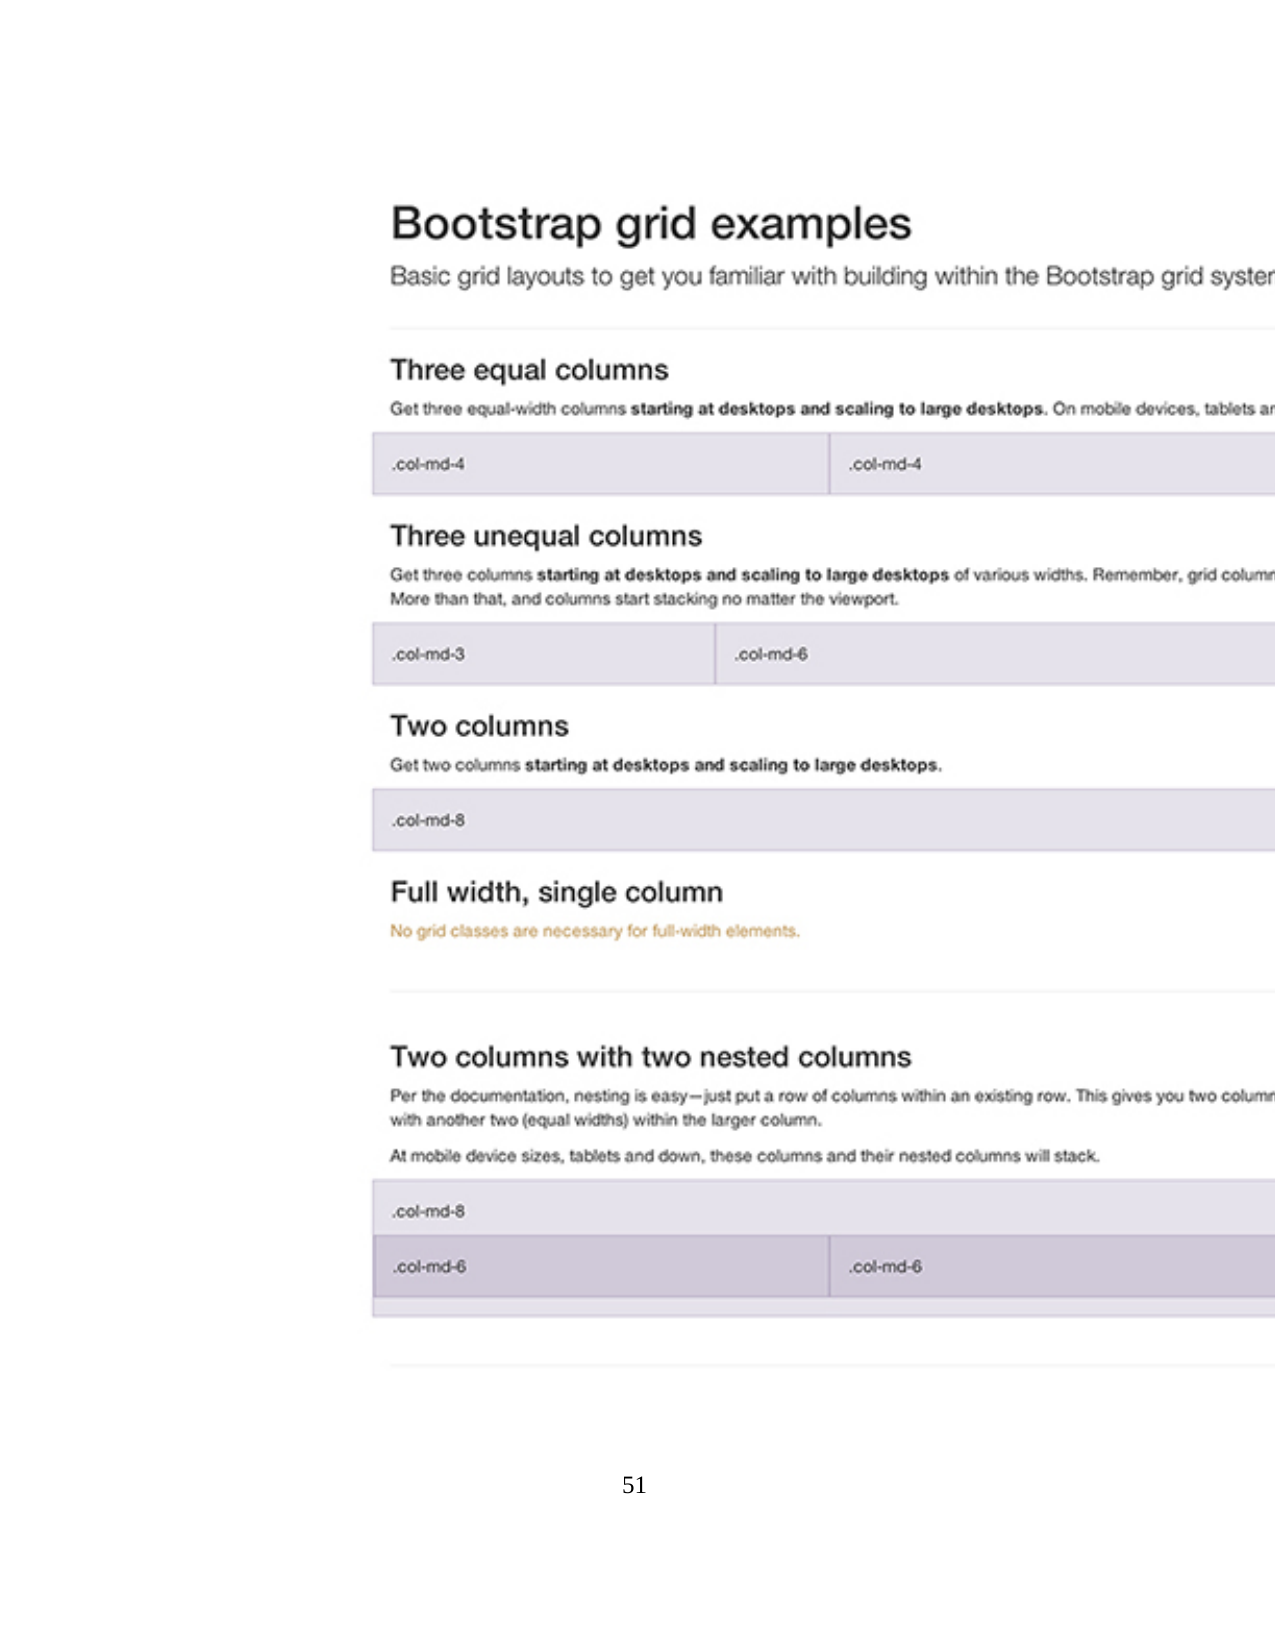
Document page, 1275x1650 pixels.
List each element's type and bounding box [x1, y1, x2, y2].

picture [225, 150, 1275, 1400]
